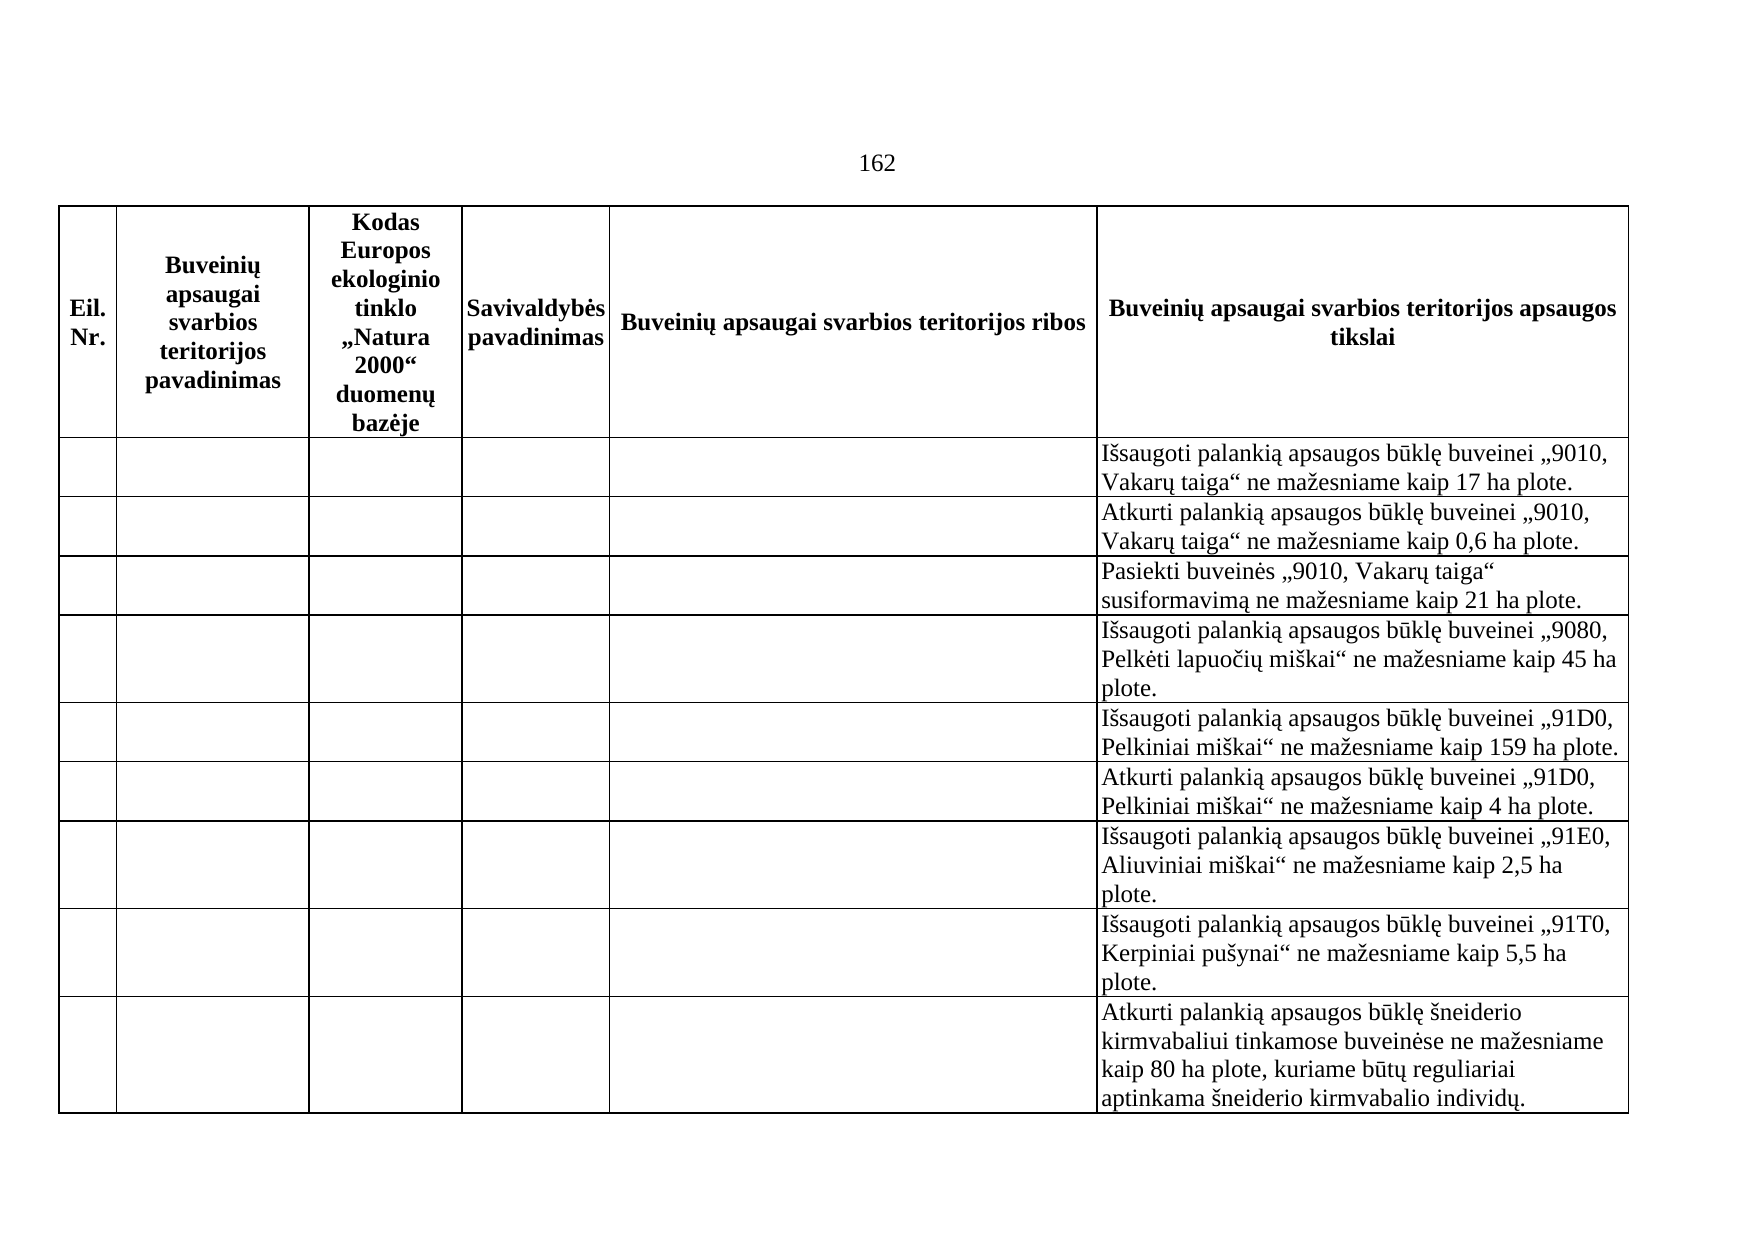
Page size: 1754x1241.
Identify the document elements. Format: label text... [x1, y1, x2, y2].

table_cell [463, 909, 609, 996]
table_cell [610, 616, 1096, 702]
table_cell [117, 438, 308, 496]
table_cell Išsaugoti palankią apsaugos būklę buveinei „9010, Vakarų taiga“ ne mažesniame kaip 17 ha plote. [1098, 438, 1628, 496]
table_cell [60, 997, 116, 1112]
table_cell [117, 616, 308, 702]
table_cell [463, 762, 609, 820]
table_cell [310, 762, 461, 820]
table_cell Pasiekti buveinės „9010, Vakarų taiga“ susiformavimą ne mažesniame kaip 21 ha plote. [1098, 557, 1628, 614]
table_cell [117, 997, 308, 1112]
table_cell [463, 822, 609, 908]
table_cell [610, 822, 1096, 908]
table_header Buveinių apsaugai svarbios teritorijos apsaugos tikslai [1098, 207, 1628, 437]
table_cell Išsaugoti palankią apsaugos būklę buveinei „91T0, Kerpiniai pušynai“ ne mažesniame kaip 5,5 ha plote. [1098, 909, 1628, 996]
table_cell [610, 497, 1096, 555]
table_cell [310, 616, 461, 702]
table_cell [463, 703, 609, 761]
table_cell Išsaugoti palankią apsaugos būklę buveinei „91E0, Aliuviniai miškai“ ne mažesniame kaip 2,5 ha plote. [1098, 822, 1628, 908]
table_cell Atkurti palankią apsaugos būklę buveinei „9010, Vakarų taiga“ ne mažesniame kaip 0,6 ha plote. [1098, 497, 1628, 555]
table_cell [60, 909, 116, 996]
table_cell [60, 703, 116, 761]
table_cell [610, 909, 1096, 996]
table_cell [310, 703, 461, 761]
table_header Buveinių apsaugai svarbios teritorijos ribos [610, 207, 1096, 437]
table_cell [610, 438, 1096, 496]
table_cell [463, 997, 609, 1112]
table_cell Atkurti palankią apsaugos būklę buveinei „91D0, Pelkiniai miškai“ ne mažesniame kaip 4 ha plote. [1098, 762, 1628, 820]
table_cell [463, 557, 609, 614]
table_cell [60, 497, 116, 555]
table_header Eil. Nr. [60, 207, 116, 437]
table_cell [310, 997, 461, 1112]
table_cell [310, 497, 461, 555]
table_cell [60, 762, 116, 820]
table_cell [463, 438, 609, 496]
table_cell Išsaugoti palankią apsaugos būklę buveinei „9080, Pelkėti lapuočių miškai“ ne mažesniame kaip 45 ha plote. [1098, 616, 1628, 702]
table_cell [117, 703, 308, 761]
table_cell [117, 909, 308, 996]
table_cell [60, 557, 116, 614]
table_cell [310, 557, 461, 614]
table_cell [610, 703, 1096, 761]
table_cell [60, 822, 116, 908]
table_cell [310, 822, 461, 908]
table_cell [463, 616, 609, 702]
table_cell [60, 616, 116, 702]
table_cell Išsaugoti palankią apsaugos būklę buveinei „91D0, Pelkiniai miškai“ ne mažesniame kaip 159 ha plote. [1098, 703, 1628, 761]
table_cell [117, 497, 308, 555]
table_cell [310, 909, 461, 996]
table_cell [610, 762, 1096, 820]
table_cell [117, 557, 308, 614]
table_cell [610, 997, 1096, 1112]
table_header Kodas Europos ekologinio tinklo „Natura 2000“ duomenų bazėje [310, 207, 461, 437]
table_cell [310, 438, 461, 496]
table_cell [117, 822, 308, 908]
table_cell [60, 438, 116, 496]
table_header Savivaldybės pavadinimas [463, 207, 609, 437]
table_cell Atkurti palankią apsaugos būklę šneiderio kirmvabaliui tinkamose buveinėse ne mažesniame kaip 80 ha plote, kuriame būtų reguliariai aptinkama šneiderio kirmvabalio individų. [1098, 997, 1628, 1112]
table_header Buveinių apsaugai svarbios teritorijos pavadinimas [117, 207, 308, 437]
table_cell [117, 762, 308, 820]
table_cell [610, 557, 1096, 614]
table_cell [463, 497, 609, 555]
